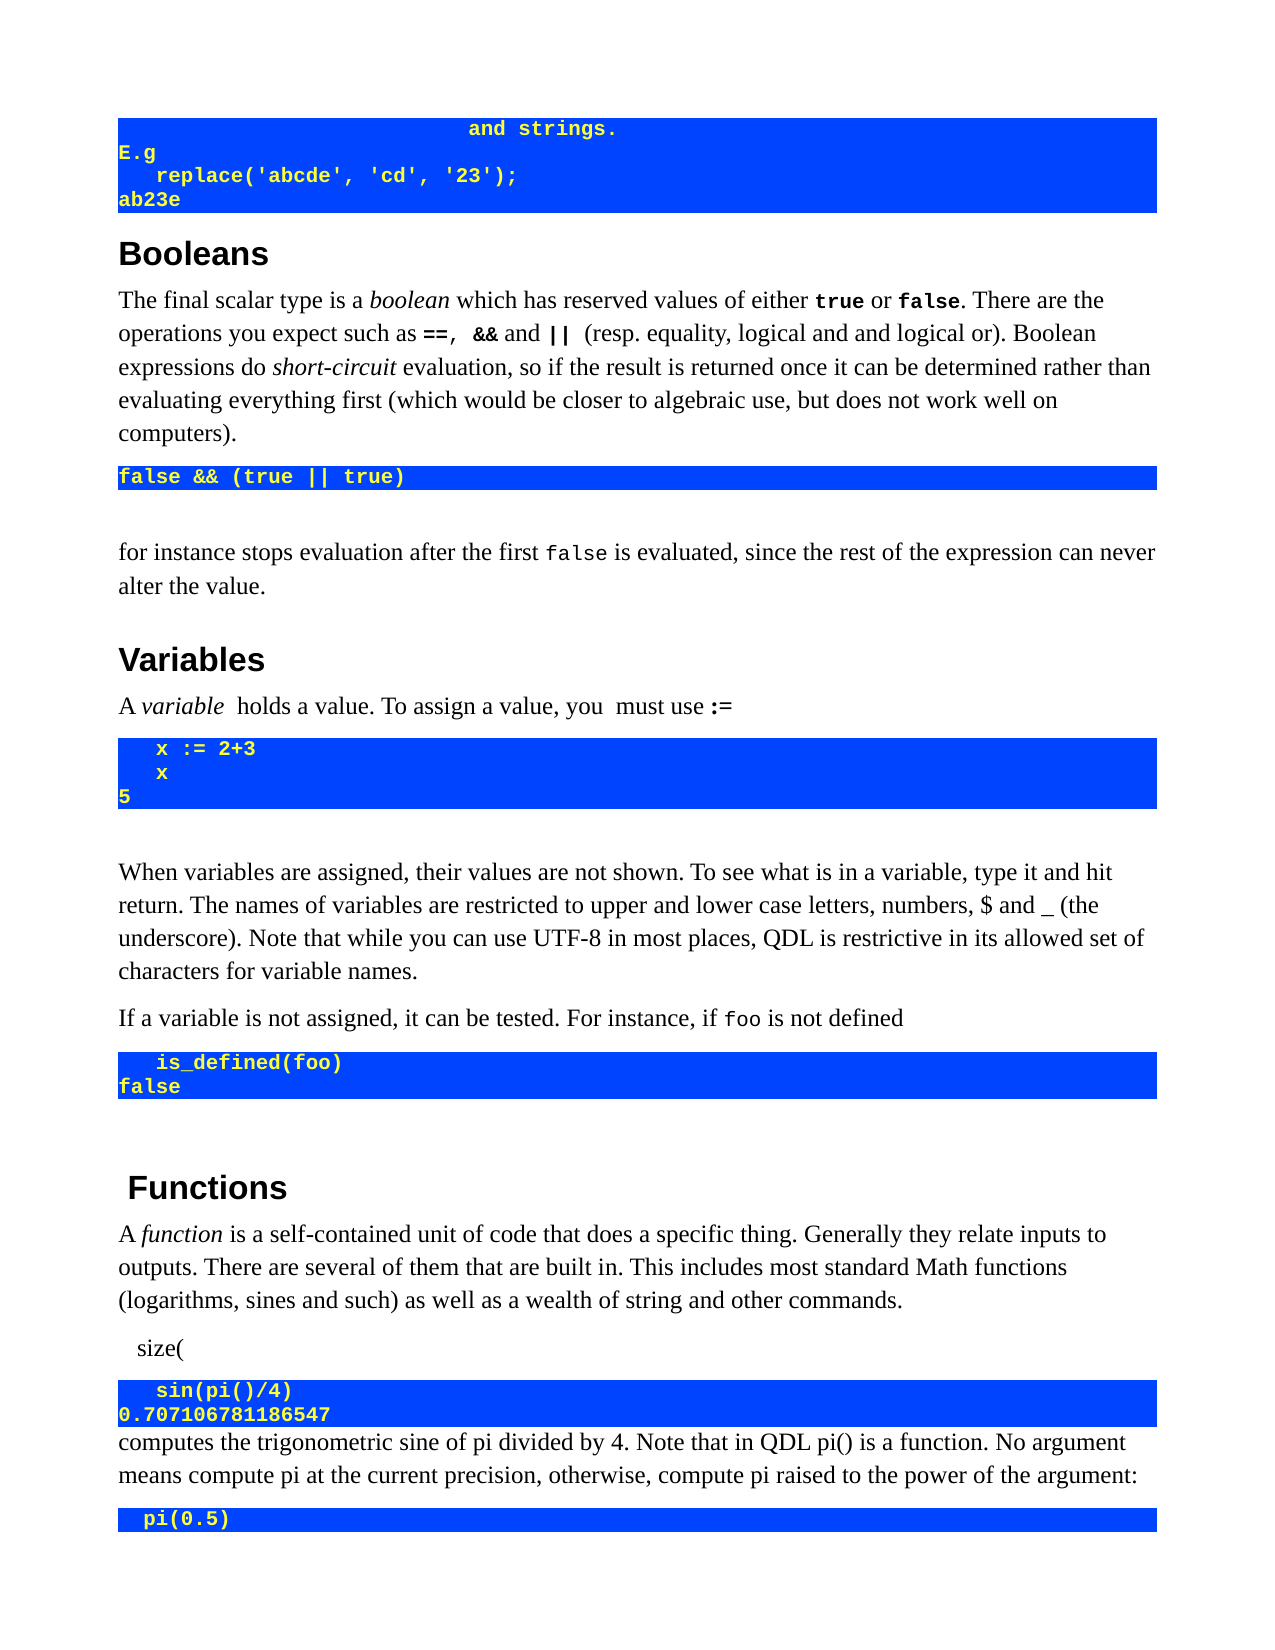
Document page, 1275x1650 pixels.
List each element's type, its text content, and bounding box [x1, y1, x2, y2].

text A function is a self-contained unit of code that does a specific thing. Generally they relate inputs to outputs. There are several of them that are built in. This includes most standard Math functions (logarithms, sines and such) as well as a wealth of string and other commands. [118, 1219, 1157, 1314]
text x := 2+3 [118, 738, 1157, 762]
subtitle Booleans [118, 233, 1157, 272]
text x [118, 762, 1157, 786]
text When variables are assigned, their values are not shown. To see what is in a variable, type it and hit return. The names of variables are restricted to upper and lower case letters, numbers, $ and _ (the underscore). Note that while you can use UTF-8 in most places, QDL is restrictive in its allowed set of characters for variable names. [118, 857, 1157, 985]
subtitle Functions [118, 1168, 1157, 1206]
text ab23e [118, 189, 1157, 213]
text for instance stops evaluation after the first false is evaluated, since the rest of the expression can never alter the value. [118, 537, 1157, 600]
text is_defined(foo) [118, 1052, 1157, 1076]
text false [118, 1076, 1157, 1099]
text 5 [118, 786, 1157, 809]
text 0.707106781186547 [118, 1404, 1157, 1427]
text E.g [118, 142, 1157, 165]
text pi(0.5) [118, 1508, 1157, 1532]
subtitle Variables [118, 639, 1157, 678]
text A variable holds a value. To assign a value, you must use := [118, 691, 1157, 719]
text sin(pi()/4) [118, 1380, 1157, 1404]
text false && (true || true) [118, 466, 1157, 490]
text If a variable is not assigned, it can be tested. For instance, if foo is not defined [118, 1003, 1157, 1033]
text size( [118, 1333, 1157, 1361]
text and strings. [118, 118, 1157, 142]
text The final scalar type is a boolean which has reserved values of either true or false. There are the operations you expect such as ==, && and || (resp. equality, logical and and logical or). Boolean expressions do short-circuit evaluation, so if the result is returned once it can be determined rather than evaluating everything first (which would be closer to algebraic use, but does not work well on computers). [118, 285, 1157, 447]
text replace('abcde', 'cd', '23'); [118, 165, 1157, 189]
text computes the trigonometric sine of pi divided by 4. Note that in QDL pi() is a function. No argument means compute pi at the current precision, otherwise, compute pi raised to the power of the argument: [118, 1427, 1157, 1489]
